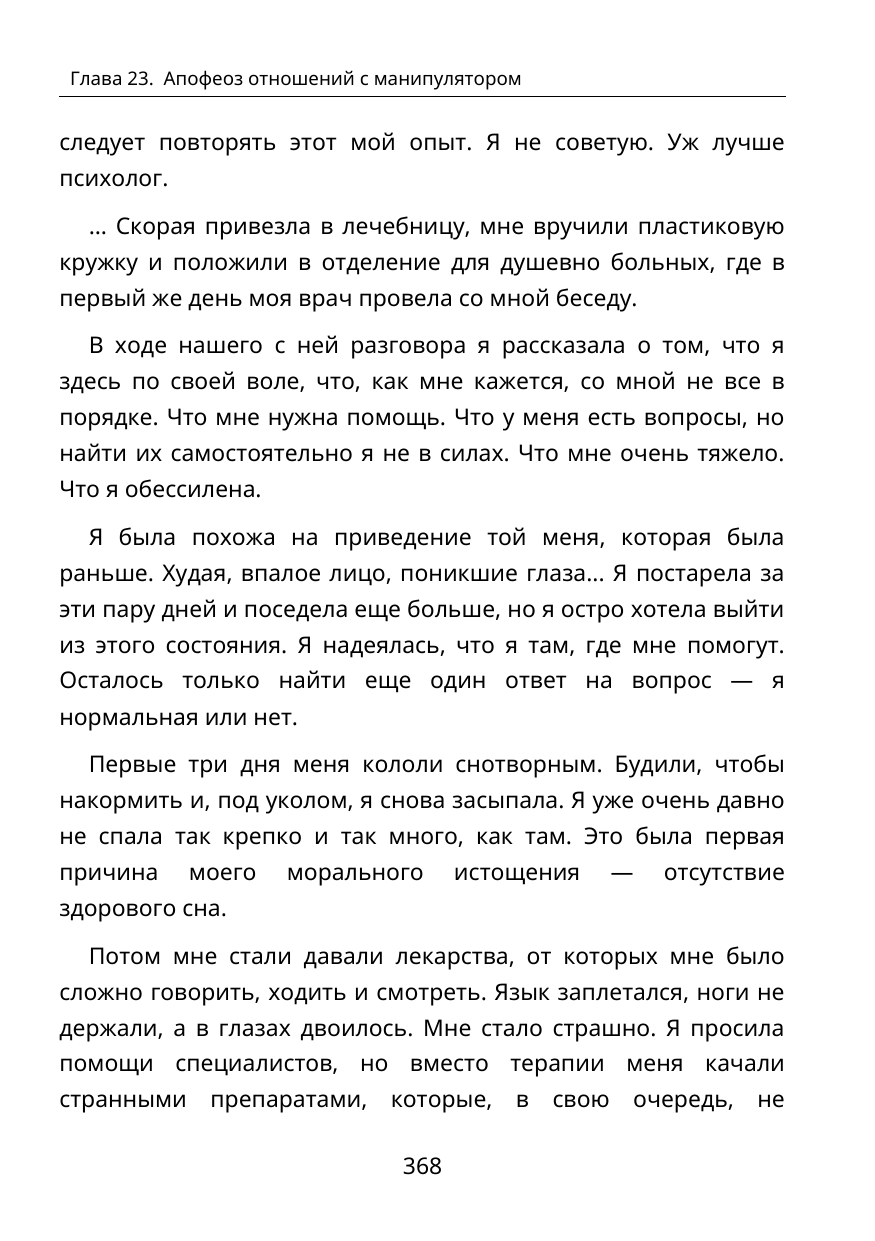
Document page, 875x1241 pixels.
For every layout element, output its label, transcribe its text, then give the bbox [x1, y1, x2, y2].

text В ходе нашего с ней разговора я рассказала о том, что я здесь по своей воле, что, как мне кажется, со мной не все в порядке. Что мне нужна помощь. Что у меня есть вопросы, но найти их самостоятельно я не в силах. Что мне очень тяжело. Что я обессилена. [59, 329, 786, 504]
text Потом мне стали давали лекарства, от которых мне было сложно говорить, ходить и смотреть. Язык заплетался, ноги не держали, а в глазах двоилось. Мне стало страшно. Я просила помощи специалистов, но вместо терапии меня качали странными препаратами, которые, в свою очередь, не [59, 939, 786, 1114]
text Я была похожа на приведение той меня, которая была раньше. Худая, впалое лицо, поникшие глаза... Я постарела за эти пару дней и поседела еще больше, но я остро хотела выйти из этого состояния. Я надеялась, что я там, где мне помогут. Осталось только найти еще один ответ на вопрос — я нормальная или нет. [59, 521, 786, 732]
text Первые три дня меня кололи снотворным. Будили, чтобы накормить и, под уколом, я снова засыпала. Я уже очень давно не спала так крепко и так много, как там. Это была первая причина моего морального истощения — отсутствие здорового сна. [59, 748, 786, 923]
text … Скорая привезла в лечебницу, мне вручили пластиковую кружку и положили в отделение для душевно больных, где в первый же день моя врач провела со мной беседу. [59, 210, 786, 313]
text следует повторять этот мой опыт. Я не советую. Уж лучше психолог. [59, 126, 786, 193]
